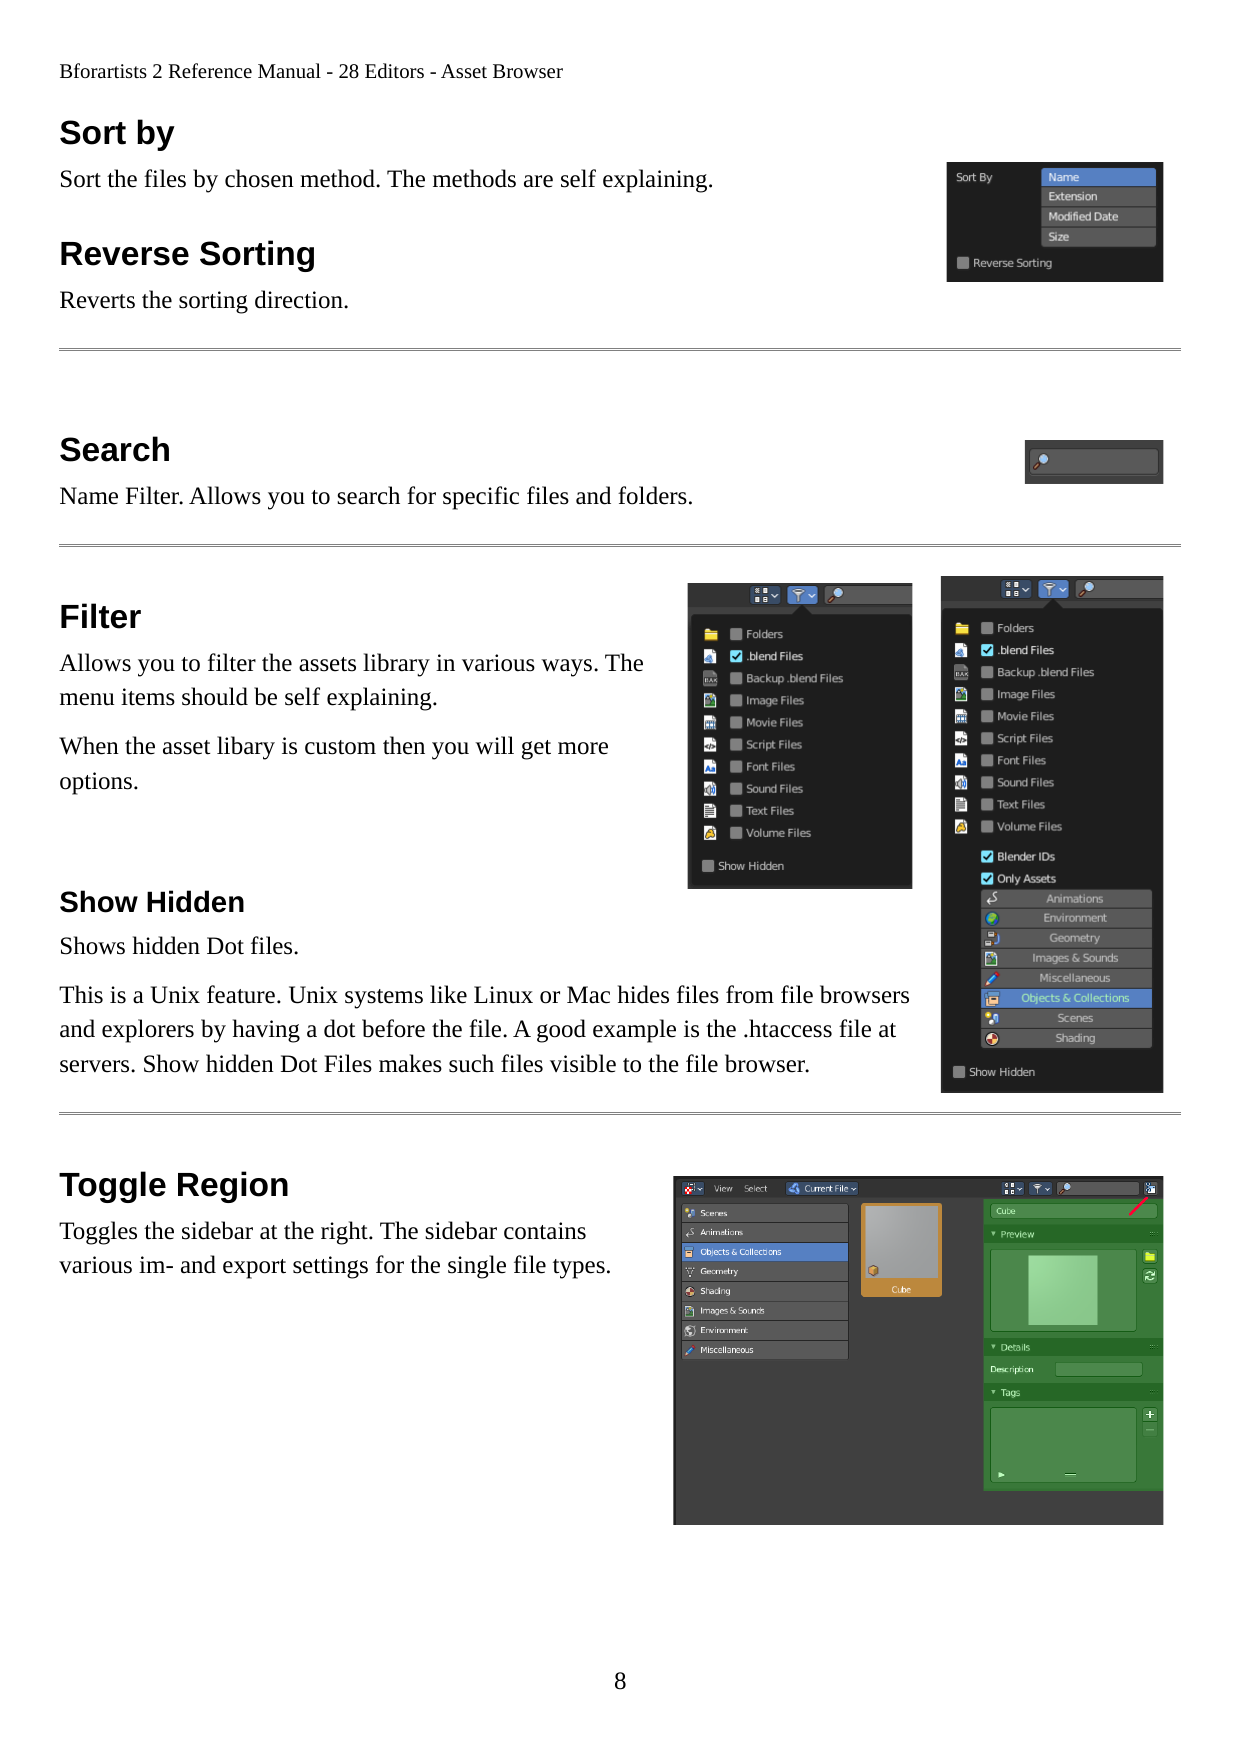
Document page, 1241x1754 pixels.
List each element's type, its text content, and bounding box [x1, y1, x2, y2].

subtitle [1164, 884, 1181, 918]
picture [946, 162, 1164, 282]
picture [1024, 440, 1164, 484]
picture [940, 576, 1164, 1093]
picture [687, 583, 913, 889]
text Sort the files by chosen method. The methods are self explaining. [59, 164, 946, 192]
picture [673, 1176, 1164, 1525]
text Toggles the sidebar at the right. The sidebar contains various im- and export settings for the single file types. [59, 1216, 673, 1279]
text Name Filter. Allows you to search for specific files and folders. [59, 481, 1181, 509]
subtitle Reverse Sorting [59, 234, 946, 272]
subtitle [913, 597, 940, 635]
subtitle Sort by [59, 113, 1181, 151]
text [913, 731, 940, 795]
subtitle Search [59, 429, 1181, 468]
text Reverts the sorting direction. [59, 285, 1181, 313]
text [1164, 931, 1181, 959]
subtitle [1164, 597, 1181, 635]
subtitle [1164, 234, 1181, 272]
text When the asset libary is custom then you will get more options. [59, 731, 687, 795]
text Allows you to filter the assets library in various ways. The menu items should be self explaining. [59, 648, 687, 711]
subtitle Show Hidden [59, 884, 940, 918]
subtitle Toggle Region [59, 1165, 1181, 1203]
subtitle Filter [59, 597, 687, 635]
text This is a Unix feature. Unix systems like Linux or Mac hides files from file browsers and explorers by having a dot before the file. A good example is the .htaccess file at servers. Show hidden Dot Files makes such files visible to the file browser. [59, 980, 940, 1078]
text Shows hidden Dot files. [59, 931, 940, 959]
